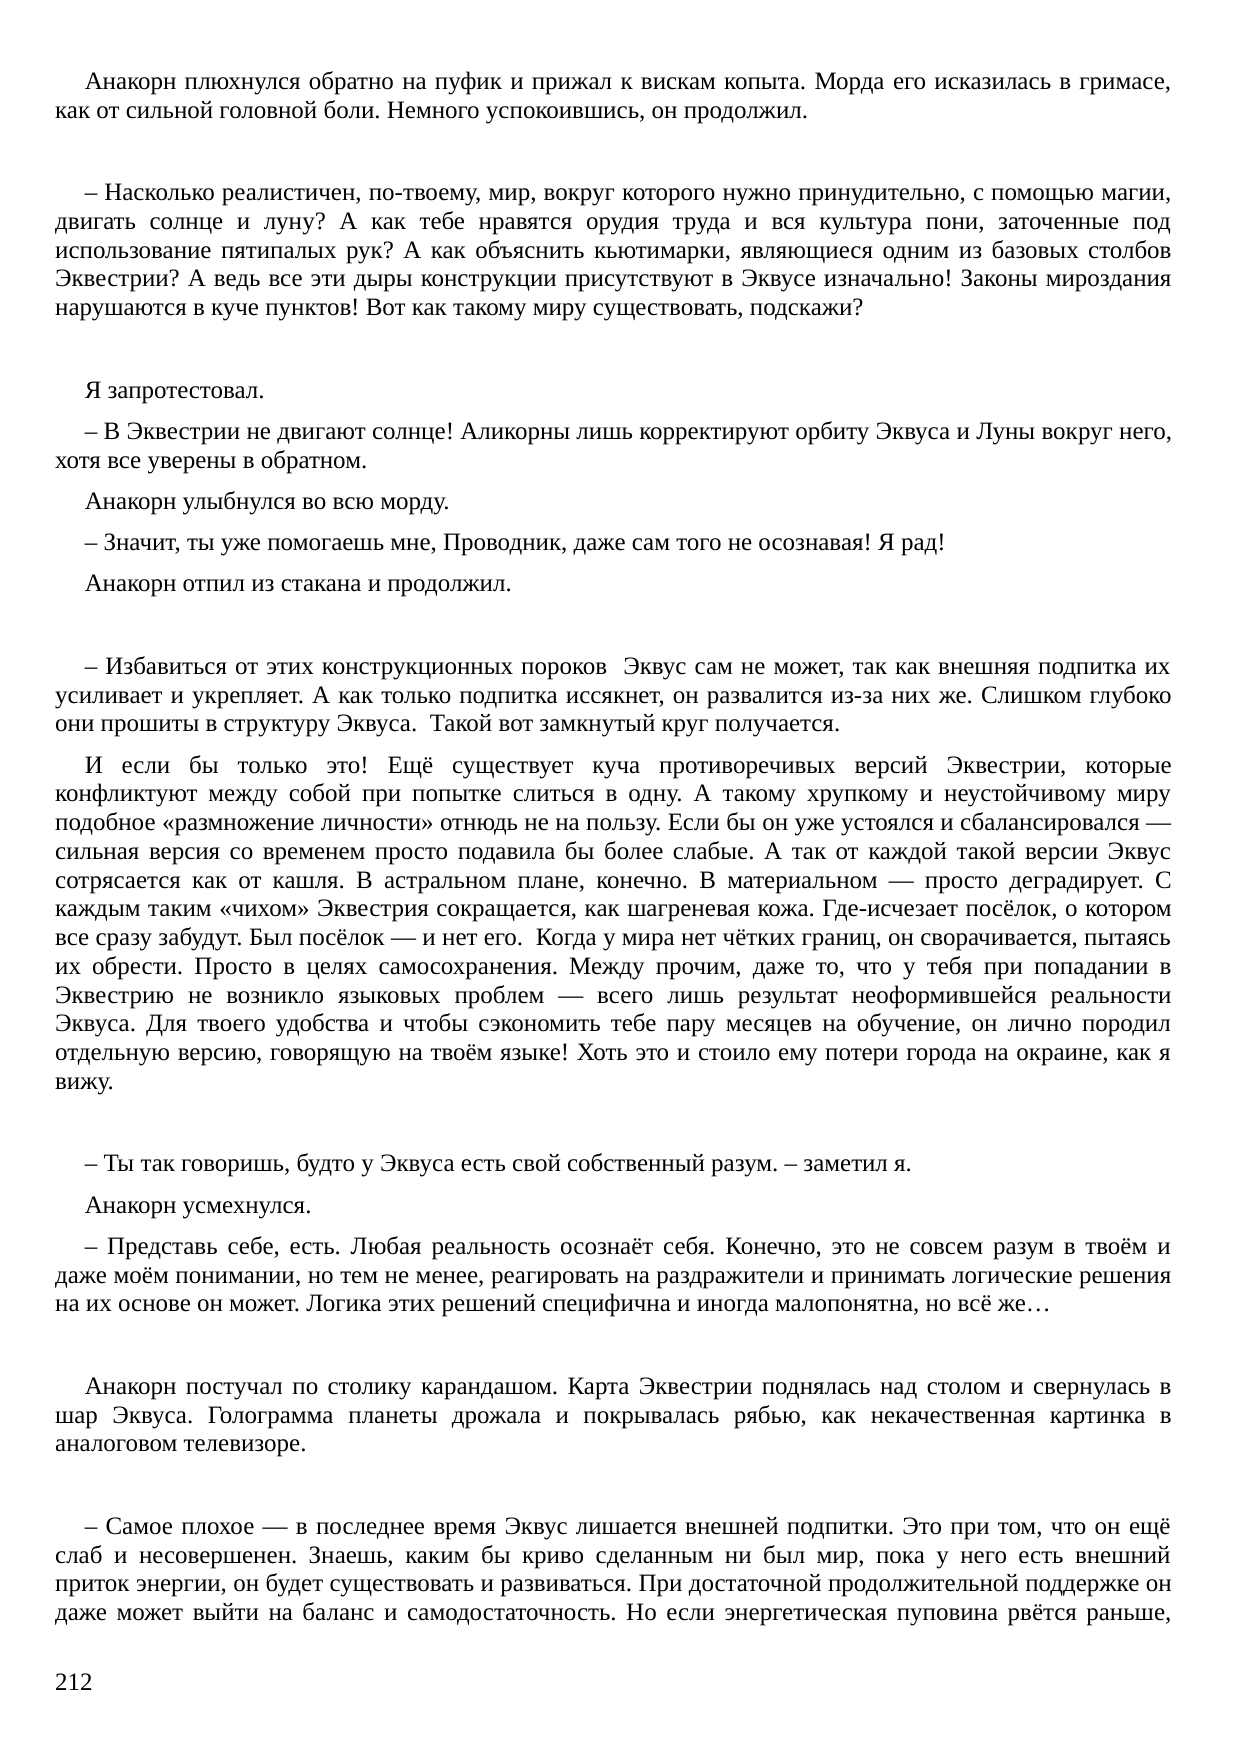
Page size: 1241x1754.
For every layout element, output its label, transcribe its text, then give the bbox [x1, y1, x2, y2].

text – Насколько реалистичен, по-твоему, мир, вокруг которого нужно принудительно, с помощью магии, двигать солнце и луну? А как тебе нравятся орудия труда и вся культура пони, заточенные под использование пятипалых рук? А как объяснить кьютимарки, являющиеся одним из базовых столбов Эквестрии? А ведь все эти дыры конструкции присутствуют в Эквусе изначально! Законы мироздания нарушаются в куче пунктов! Вот как такому миру существовать, подскажи? [55, 177, 1173, 321]
text – Значит, ты уже помогаешь мне, Проводник, даже сам того не осознавая! Я рад! [55, 527, 1173, 556]
text Анакорн постучал по столику карандашом. Карта Эквестрии поднялась над столом и свернулась в шар Эквуса. Голограмма планеты дрожала и покрывалась рябью, как некачественная картинка в аналоговом телевизоре. [55, 1371, 1173, 1457]
text – Представь себе, есть. Любая реальность осознаёт себя. Конечно, это не совсем разум в твоём и даже моём понимании, но тем не менее, реагировать на раздражители и принимать логические решения на их основе он может. Логика этих решений специфична и иногда малопонятна, но всё же… [55, 1231, 1173, 1317]
text Анакорн улыбнулся во всю морду. [55, 486, 1173, 515]
text Я запротестовал. [55, 375, 1173, 403]
text – Избавиться от этих конструкционных пороков Эквус сам не может, так как внешняя подпитка их усиливает и укрепляет. А как только подпитка иссякнет, он развалится из-за них же. Слишком глубоко они прошиты в структуру Эквуса. Такой вот замкнутый круг получается. [55, 651, 1173, 737]
text – Самое плохое — в последнее время Эквус лишается внешней подпитки. Это при том, что он ещё слаб и несовершенен. Знаешь, каким бы криво сделанным ни был мир, пока у него есть внешний приток энергии, он будет существовать и развиваться. При достаточной продолжительной поддержке он даже может выйти на баланс и самодостаточность. Но если энергетическая пуповина рвётся раньше, [55, 1511, 1173, 1626]
text Анакорн отпил из стакана и продолжил. [55, 568, 1173, 597]
text – Ты так говоришь, будто у Эквуса есть свой собственный разум. – заметил я. [55, 1148, 1173, 1177]
text И если бы только это! Ещё существует куча противоречивых версий Эквестрии, которые конфликтуют между собой при попытке слиться в одну. А такому хрупкому и неустойчивому миру подобное «размножение личности» отнюдь не на пользу. Если бы он уже устоялся и сбалансировался — сильная версия со временем просто подавила бы более слабые. А так от каждой такой версии Эквус сотрясается как от кашля. В астральном плане, конечно. В материальном — просто деградирует. С каждым таким «чихом» Эквестрия сокращается, как шагреневая кожа. Где-исчезает посёлок, о котором все сразу забудут. Был посёлок — и нет его. Когда у мира нет чётких границ, он сворачивается, пытаясь их обрести. Просто в целях самосохранения. Между прочим, даже то, что у тебя при попадании в Эквестрию не возникло языковых проблем — всего лишь результат неоформившейся реальности Эквуса. Для твоего удобства и чтобы сэкономить тебе пару месяцев на обучение, он лично породил отдельную версию, говорящую на твоём языке! Хоть это и стоило ему потери города на окраине, как я вижу. [55, 750, 1173, 1095]
text – В Эквестрии не двигают солнце! Аликорны лишь корректируют орбиту Эквуса и Луны вокруг него, хотя все уверены в обратном. [55, 416, 1173, 473]
text Анакорн плюхнулся обратно на пуфик и прижал к вискам копыта. Морда его исказилась в гримасе, как от сильной головной боли. Немного успокоившись, он продолжил. [55, 66, 1173, 123]
text Анакорн усмехнулся. [55, 1190, 1173, 1218]
